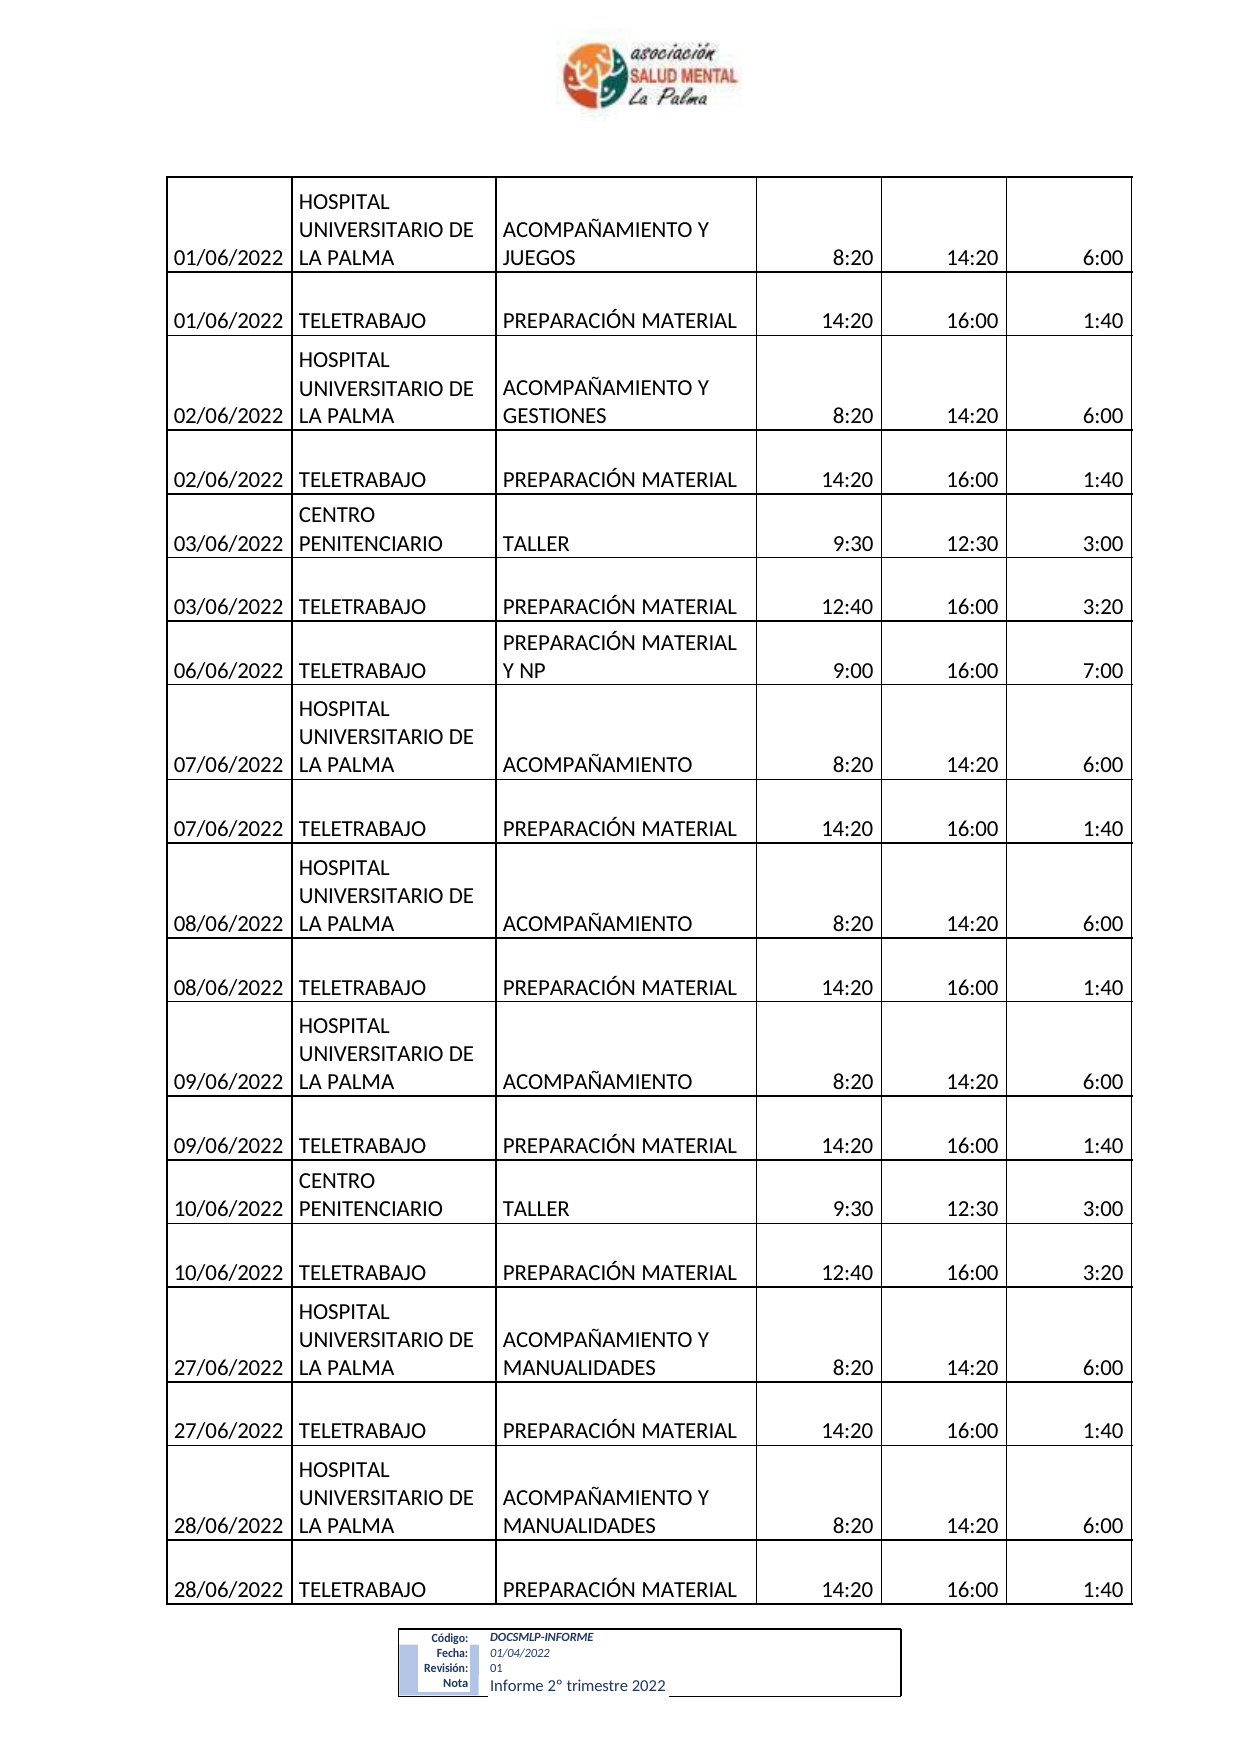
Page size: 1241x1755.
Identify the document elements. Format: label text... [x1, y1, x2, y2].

table_cell HOSPITAL UNIVERSITARIO DE LA PALMA [293, 1288, 495, 1381]
table_cell TALLER [497, 1161, 756, 1222]
table_cell TELETRABAJO [293, 1097, 495, 1159]
table_cell HOSPITAL UNIVERSITARIO DE LA PALMA [293, 844, 495, 937]
table_cell PREPARACIÓN MATERIAL [497, 1383, 756, 1444]
table_cell 9:00 [757, 622, 881, 684]
table_cell TELETRABAJO [293, 1224, 495, 1286]
table_cell 28/06/2022 [168, 1541, 291, 1603]
table_cell 02/06/2022 [168, 336, 291, 429]
table_cell TELETRABAJO [293, 939, 495, 1001]
table_cell 6:00 [1007, 1446, 1131, 1539]
table_cell 28/06/2022 [168, 1446, 291, 1539]
table_cell 10/06/2022 [168, 1224, 291, 1286]
table_cell HOSPITAL UNIVERSITARIO DE LA PALMA [293, 685, 495, 778]
table_header HOSPITAL UNIVERSITARIO DE LA PALMA [293, 178, 495, 271]
table_cell 16:00 [882, 273, 1006, 334]
table_header ACOMPAÑAMIENTO Y JUEGOS [497, 178, 756, 271]
table_cell 16:00 [882, 1541, 1006, 1603]
table_cell CENTRO PENITENCIARIO [293, 1161, 495, 1222]
table_cell 6:00 [1007, 844, 1131, 937]
table_cell HOSPITAL UNIVERSITARIO DE LA PALMA [293, 1002, 495, 1095]
table_cell 27/06/2022 [168, 1383, 291, 1444]
table_cell 7:00 [1007, 622, 1131, 684]
table_cell 3:00 [1007, 1161, 1131, 1222]
table_cell HOSPITAL UNIVERSITARIO DE LA PALMA [293, 336, 495, 429]
table_cell 07/06/2022 [168, 685, 291, 778]
table_cell 3:20 [1007, 558, 1131, 620]
table_cell 14:20 [882, 685, 1006, 778]
table_cell ACOMPAÑAMIENTO Y GESTIONES [497, 336, 756, 429]
table_cell TELETRABAJO [293, 780, 495, 842]
table_cell 1:40 [1007, 1097, 1131, 1159]
table_cell 14:20 [757, 1383, 881, 1444]
table_cell 14:20 [882, 1002, 1006, 1095]
table_cell 03/06/2022 [168, 495, 291, 557]
table_cell PREPARACIÓN MATERIAL [497, 431, 756, 493]
table_cell 10/06/2022 [168, 1161, 291, 1222]
table_cell 14:20 [757, 780, 881, 842]
table_cell 16:00 [882, 431, 1006, 493]
table_cell 8:20 [757, 1002, 881, 1095]
table_cell PREPARACIÓN MATERIAL [497, 1224, 756, 1286]
table_cell 3:00 [1007, 495, 1131, 557]
table_cell 12:30 [882, 495, 1006, 557]
table_cell 6:00 [1007, 1288, 1131, 1381]
table_cell 16:00 [882, 622, 1006, 684]
table_cell 14:20 [882, 336, 1006, 429]
table_cell ACOMPAÑAMIENTO Y MANUALIDADES [497, 1446, 756, 1539]
table_cell 14:20 [757, 939, 881, 1001]
table_cell 09/06/2022 [168, 1097, 291, 1159]
table_cell PREPARACIÓN MATERIAL [497, 780, 756, 842]
table_cell 16:00 [882, 780, 1006, 842]
table_cell 14:20 [757, 1097, 881, 1159]
table_header 6:00 [1007, 178, 1131, 271]
table_cell 16:00 [882, 1097, 1006, 1159]
table_cell ACOMPAÑAMIENTO Y MANUALIDADES [497, 1288, 756, 1381]
table_cell 14:20 [882, 844, 1006, 937]
table_cell PREPARACIÓN MATERIAL [497, 273, 756, 334]
table_cell 14:20 [757, 1541, 881, 1603]
table_cell 12:40 [757, 558, 881, 620]
table_cell 9:30 [757, 495, 881, 557]
table_cell 8:20 [757, 336, 881, 429]
table_cell 12:40 [757, 1224, 881, 1286]
table_cell 8:20 [757, 844, 881, 937]
table_cell HOSPITAL UNIVERSITARIO DE LA PALMA [293, 1446, 495, 1539]
table_cell 27/06/2022 [168, 1288, 291, 1381]
table_cell 6:00 [1007, 1002, 1131, 1095]
table_header 01/06/2022 [168, 178, 291, 271]
table_cell 14:20 [882, 1446, 1006, 1539]
table_cell 07/06/2022 [168, 780, 291, 842]
table_cell 1:40 [1007, 780, 1131, 842]
table_cell 8:20 [757, 1288, 881, 1381]
table_cell TELETRABAJO [293, 1383, 495, 1444]
table_cell 1:40 [1007, 1541, 1131, 1603]
table_cell 16:00 [882, 939, 1006, 1001]
table_header 14:20 [882, 178, 1006, 271]
table_cell TELETRABAJO [293, 431, 495, 493]
table_cell 8:20 [757, 685, 881, 778]
table_cell CENTRO PENITENCIARIO [293, 495, 495, 557]
table_header 8:20 [757, 178, 881, 271]
table_cell TELETRABAJO [293, 622, 495, 684]
table_cell PREPARACIÓN MATERIAL [497, 558, 756, 620]
table_cell 16:00 [882, 558, 1006, 620]
table_cell 08/06/2022 [168, 939, 291, 1001]
table_cell TALLER [497, 495, 756, 557]
table_cell 01/06/2022 [168, 273, 291, 334]
table_cell 9:30 [757, 1161, 881, 1222]
table_cell ACOMPAÑAMIENTO [497, 844, 756, 937]
table_cell 1:40 [1007, 431, 1131, 493]
table_cell PREPARACIÓN MATERIAL [497, 1097, 756, 1159]
table_cell 16:00 [882, 1224, 1006, 1286]
table_cell 08/06/2022 [168, 844, 291, 937]
table_cell ACOMPAÑAMIENTO [497, 685, 756, 778]
table_cell 14:20 [882, 1288, 1006, 1381]
table_cell 8:20 [757, 1446, 881, 1539]
table_cell 12:30 [882, 1161, 1006, 1222]
table_cell 6:00 [1007, 336, 1131, 429]
table_cell 1:40 [1007, 273, 1131, 334]
table_cell PREPARACIÓN MATERIAL Y NP [497, 622, 756, 684]
table_cell ACOMPAÑAMIENTO [497, 1002, 756, 1095]
table_cell 03/06/2022 [168, 558, 291, 620]
table_cell 1:40 [1007, 939, 1131, 1001]
table_cell 14:20 [757, 431, 881, 493]
table_cell 1:40 [1007, 1383, 1131, 1444]
table_cell TELETRABAJO [293, 273, 495, 334]
table_cell PREPARACIÓN MATERIAL [497, 1541, 756, 1603]
table_cell 3:20 [1007, 1224, 1131, 1286]
table_cell 09/06/2022 [168, 1002, 291, 1095]
table_cell 02/06/2022 [168, 431, 291, 493]
table_cell 14:20 [757, 273, 881, 334]
table_cell 16:00 [882, 1383, 1006, 1444]
table_cell TELETRABAJO [293, 1541, 495, 1603]
table_cell TELETRABAJO [293, 558, 495, 620]
table_cell PREPARACIÓN MATERIAL [497, 939, 756, 1001]
table_cell 6:00 [1007, 685, 1131, 778]
table_cell 06/06/2022 [168, 622, 291, 684]
